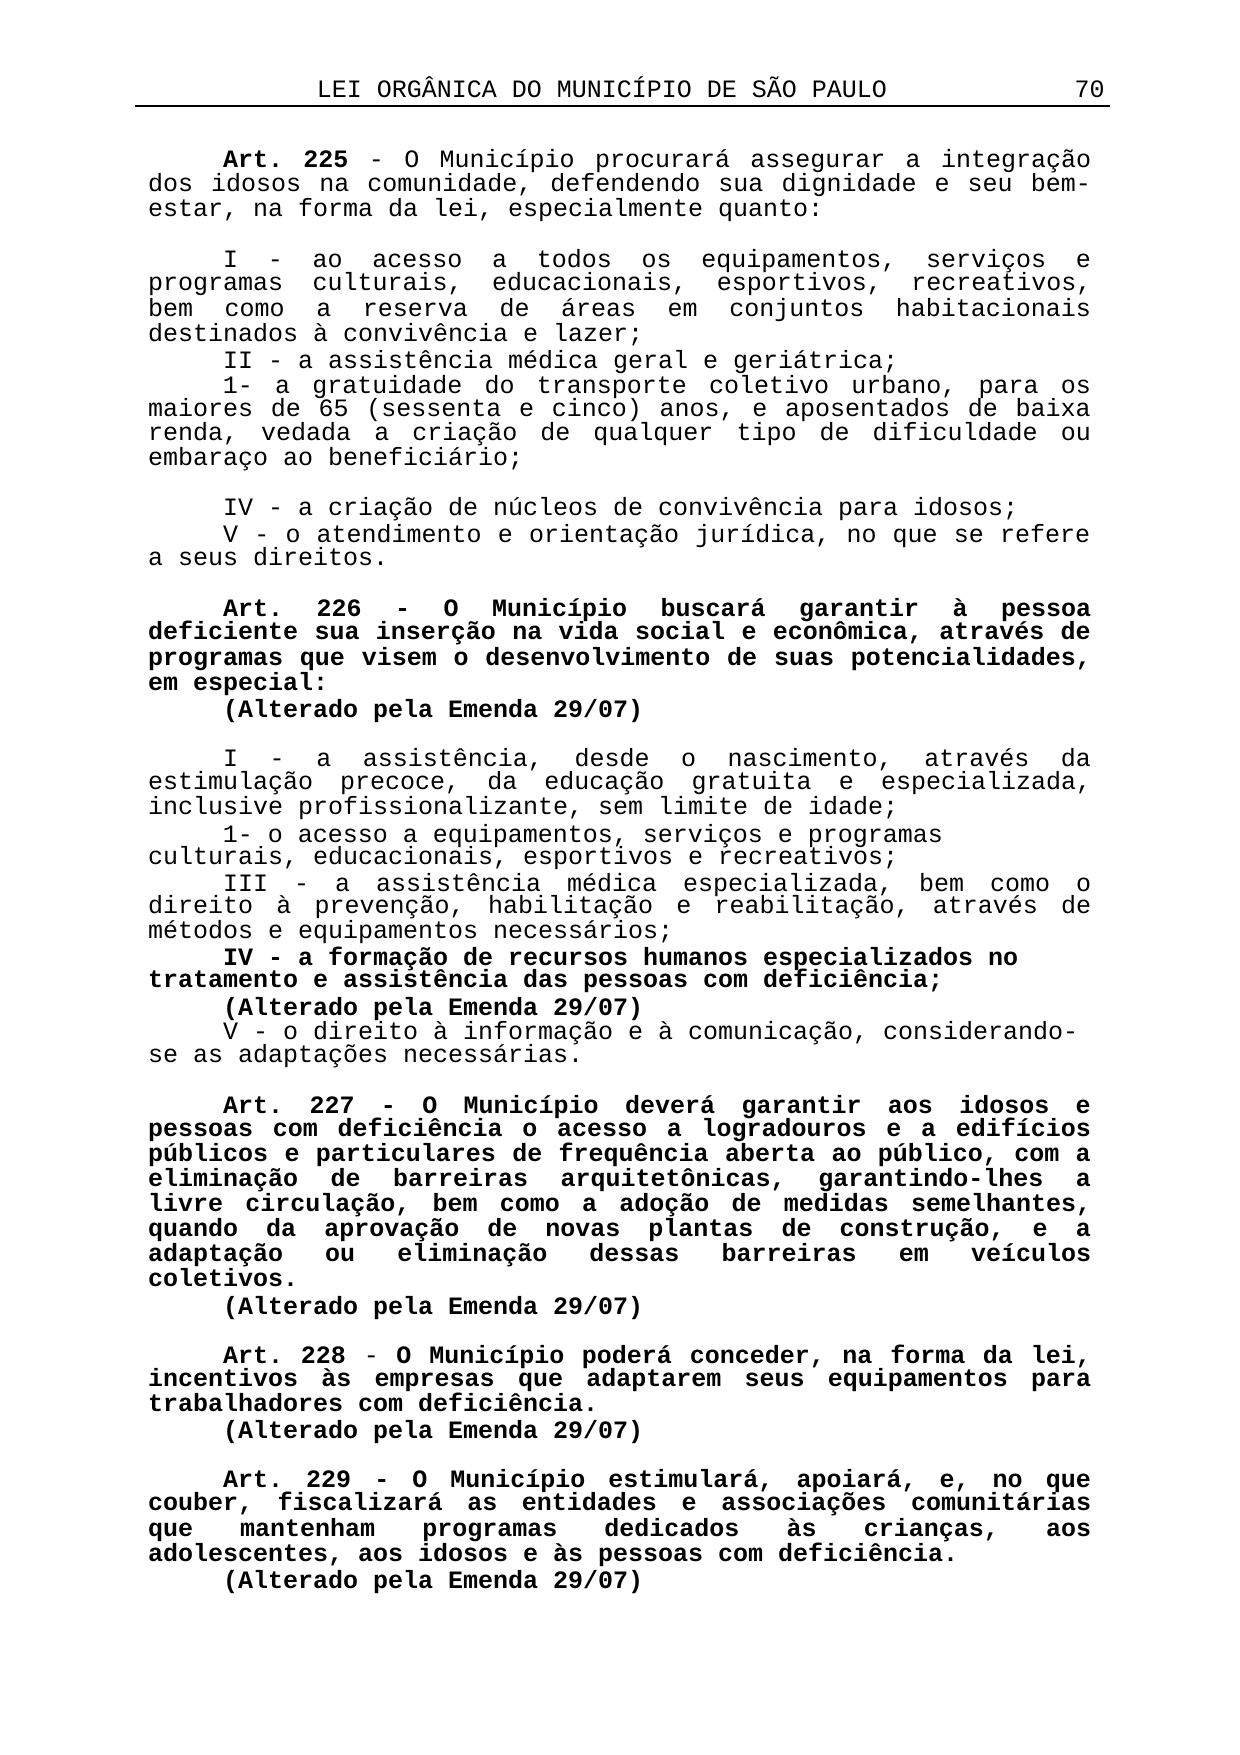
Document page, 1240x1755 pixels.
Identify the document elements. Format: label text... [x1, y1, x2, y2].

text III - a assistência médica especializada, bem como o direito à prevenção, habilitação e reabilitação, através de métodos e equipamentos necessários; [148, 872, 1091, 946]
list - a gratuidade do transporte coletivo urbano, para os maiores de 65 (sessenta e cinco) anos, e aposentados de baixa renda, vedada a criação de qualquer tipo de dificuldade ou embaraço ao beneficiário; [148, 374, 1091, 473]
list - o acesso a equipamentos, serviços e programas culturais, educacionais, esportivos e recreativos; [148, 822, 1091, 872]
text Art. 229 - O Município estimulará, apoiará, e, no que couber, fiscalizará as entidades e associações comunitárias que mantenham programas dedicados às crianças, aos adolescentes, aos idosos e às pessoas com deficiência. [148, 1468, 1091, 1569]
text IV - a criação de núcleos de convivência para idosos; [223, 495, 1110, 523]
text Art. 228 - O Município poderá conceder, na forma da lei, incentivos às empresas que adaptarem seus equipamentos para trabalhadores com deficiência. [148, 1343, 1091, 1419]
table_header LEI ORGÂNICA DO MUNICÍPIO DE SÃO PAULO [135, 65, 975, 104]
text I - ao acesso a todos os equipamentos, serviços e programas culturais, educacionais, esportivos, recreativos, bem como a reserva de áreas em conjuntos habitacionais destinados à convivência e lazer; [148, 248, 1091, 349]
table_header 70 [975, 65, 1110, 104]
text (Alterado pela Emenda 29/07) [223, 698, 1110, 723]
text Art. 225 - O Município procurará assegurar a integração dos idosos na comunidade, defendendo sua dignidade e seu bem-estar, na forma da lei, especialmente quanto: [148, 148, 1091, 224]
text (Alterado pela Emenda 29/07) [223, 995, 1110, 1020]
text II - a assistência médica geral e geriátrica; [223, 349, 1110, 374]
text (Alterado pela Emenda 29/07) [223, 1419, 1110, 1444]
text Art. 227 - O Município deverá garantir aos idosos e pessoas com deficiência o acesso a logradouros e a edifícios públicos e particulares de frequência aberta ao público, com a eliminação de barreiras arquitetônicas, garantindo-lhes a livre circulação, bem como a adoção de medidas semelhantes, quando da aprovação de novas plantas de construção, e a adaptação ou eliminação dessas barreiras em veículos coletivos. [148, 1094, 1091, 1293]
text (Alterado pela Emenda 29/07) [223, 1569, 1110, 1594]
text IV - a formação de recursos humanos especializados no tratamento e assistência das pessoas com deficiência; [148, 946, 1091, 995]
text (Alterado pela Emenda 29/07) [223, 1293, 1110, 1319]
text V - o direito à informação e à comunicação, considerando-se as adaptações necessárias. [148, 1020, 1091, 1070]
text Art. 226 - O Município buscará garantir à pessoa deficiente sua inserção na vida social e econômica, através de programas que visem o desenvolvimento de suas potencialidades, em especial: [148, 597, 1091, 698]
text I - a assistência, desde o nascimento, através da estimulação precoce, da educação gratuita e especializada, inclusive profissionalizante, sem limite de idade; [148, 746, 1091, 822]
text V - o atendimento e orientação jurídica, no que se refere a seus direitos. [148, 523, 1091, 572]
